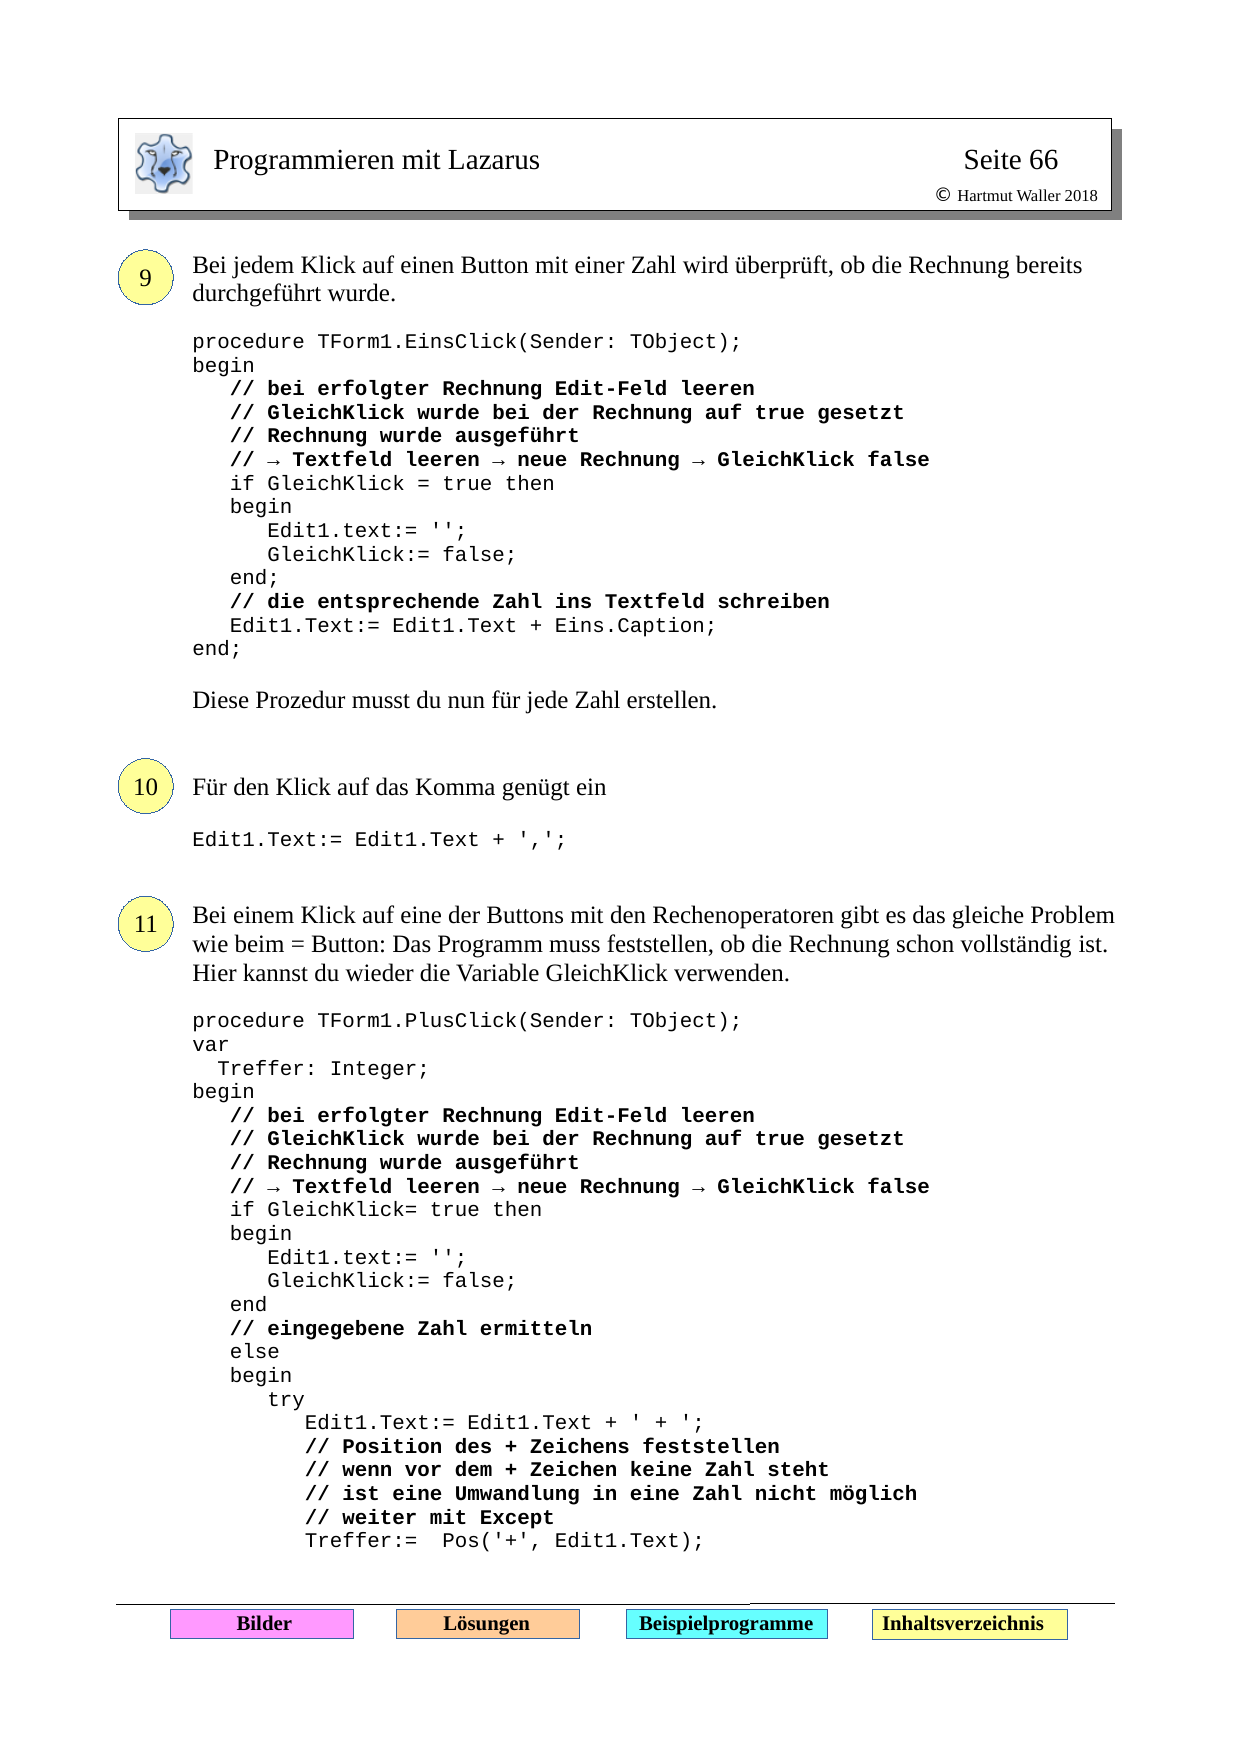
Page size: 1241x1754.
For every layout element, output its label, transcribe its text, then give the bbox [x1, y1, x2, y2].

text if GleichKlick= true then [118, 1199, 1122, 1223]
text Bei jedem Klick auf einen Button mit einer Zahl wird überprüft, ob die Rechnung bereits durchgeführt wurde. [118, 250, 1122, 307]
text // eingegebene Zahl ermitteln [118, 1318, 1122, 1341]
text // bei erfolgter Rechnung Edit-Feld leeren [118, 378, 1122, 402]
text // Rechnung wurde ausgeführt [118, 1152, 1122, 1176]
text var [118, 1034, 1122, 1057]
text try [118, 1388, 1122, 1412]
picture [135, 133, 193, 194]
text Bei einem Klick auf eine der Buttons mit den Rechenoperatoren gibt es das gleiche Problem wie beim = Button: Das Programm muss feststellen, ob die Rechnung schon vollständig ist. Hier kannst du wieder die Variable GleichKlick verwenden. [118, 900, 1122, 987]
text // Position des + Zeichens feststellen [118, 1436, 1122, 1459]
text end; [118, 638, 1122, 662]
text // Rechnung wurde ausgeführt [118, 426, 1122, 449]
text Edit1.Text:= Edit1.Text + ','; [118, 829, 1122, 853]
text // ist eine Umwandlung in eine Zahl nicht möglich [118, 1483, 1122, 1507]
text // die entsprechende Zahl ins Textfeld schreiben [118, 591, 1122, 615]
text // → Textfeld leeren → neue Rechnung → GleichKlick false [118, 449, 1122, 473]
text begin [118, 496, 1122, 520]
text procedure TForm1.EinsClick(Sender: TObject); [118, 331, 1122, 354]
text end; [118, 567, 1122, 591]
text // GleichKlick wurde bei der Rechnung auf true gesetzt [118, 1128, 1122, 1152]
text begin [118, 1081, 1122, 1105]
text begin [118, 1223, 1122, 1247]
text else [118, 1341, 1122, 1365]
text Edit1.Text:= Edit1.Text + ' + '; [118, 1412, 1122, 1436]
text Für den Klick auf das Komma genügt ein [170, 772, 1122, 801]
text Treffer:= Pos('+', Edit1.Text); [118, 1530, 1122, 1554]
text procedure TForm1.PlusClick(Sender: TObject); [118, 1010, 1122, 1034]
text GleichKlick:= false; [118, 1270, 1122, 1294]
text GleichKlick:= false; [118, 544, 1122, 567]
text begin [118, 1365, 1122, 1388]
text // → Textfeld leeren → neue Rechnung → GleichKlick false [118, 1176, 1122, 1199]
text begin [118, 354, 1122, 378]
text Diese Prozedur musst du nun für jede Zahl erstellen. [118, 686, 1122, 714]
text // weiter mit Except [118, 1507, 1122, 1530]
text end [118, 1294, 1122, 1318]
text // wenn vor dem + Zeichen keine Zahl steht [118, 1459, 1122, 1483]
text Treffer: Integer; [118, 1057, 1122, 1081]
text // bei erfolgter Rechnung Edit-Feld leeren [118, 1105, 1122, 1128]
text // GleichKlick wurde bei der Rechnung auf true gesetzt [118, 402, 1122, 426]
text Edit1.Text:= Edit1.Text + Eins.Caption; [118, 615, 1122, 638]
text Edit1.text:= ''; [118, 520, 1122, 544]
text Edit1.text:= ''; [118, 1247, 1122, 1270]
text if GleichKlick = true then [118, 473, 1122, 496]
